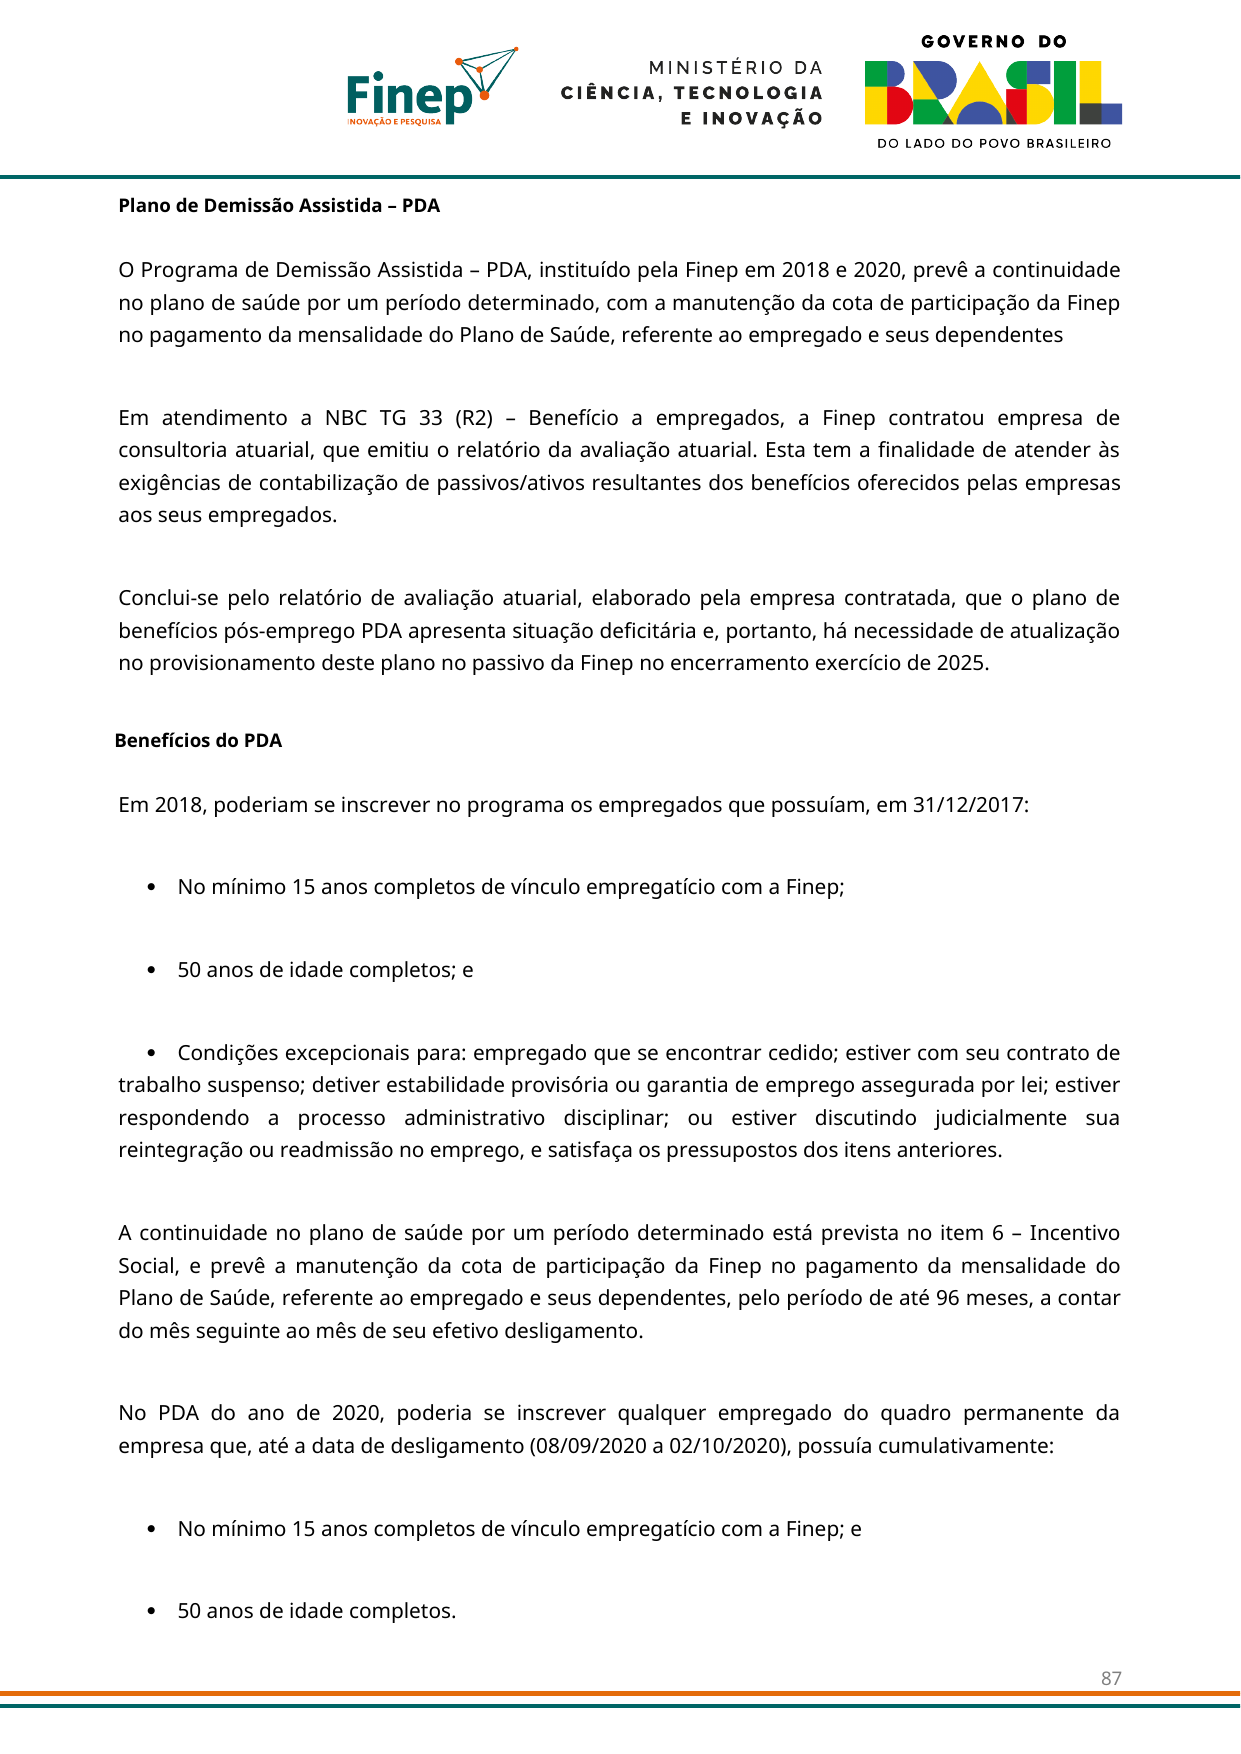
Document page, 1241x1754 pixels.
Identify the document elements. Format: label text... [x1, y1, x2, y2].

text Conclui-se pelo relatório de avaliação atuarial, elaborado pela empresa contratada, que o plano de benefícios pós-emprego PDA apresenta situação deficitária e, portanto, há necessidade de atualização no provisionamento deste plano no passivo da Finep no encerramento exercício de 2025. [118, 583, 1122, 677]
text Em atendimento a NBC TG 33 (R2) – Benefício a empregados, a Finep contratou empresa de consultoria atuarial, que emitiu o relatório da avaliação atuarial. Esta tem a finalidade de atender às exigências de contabilização de passivos/ativos resultantes dos benefícios oferecidos pelas empresas aos seus empregados. [118, 403, 1122, 529]
list Condições excepcionais para: empregado que se encontrar cedido; estiver com seu contrato de trabalho suspenso; detiver estabilidade provisória ou garantia de emprego assegurada por lei; estiver respondendo a processo administrativo disciplinar; ou estiver discutindo judicialmente sua reintegração ou readmissão no emprego, e satisfaça os pressupostos dos itens anteriores. [118, 1038, 1122, 1164]
list No mínimo 15 anos completos de vínculo empregatício com a Finep; e [118, 1514, 1122, 1542]
text Em 2018, poderiam se inscrever no programa os empregados que possuíam, em 31/12/2017: [118, 790, 1122, 818]
text O Programa de Demissão Assistida – PDA, instituído pela Finep em 2018 e 2020, prevê a continuidade no plano de saúde por um período determinado, com a manutenção da cota de participação da Finep no pagamento da mensalidade do Plano de Saúde, referente ao empregado e seus dependentes [118, 255, 1122, 349]
list No mínimo 15 anos completos de vínculo empregatício com a Finep; [118, 872, 1122, 901]
list 50 anos de idade completos. [118, 1596, 1122, 1625]
subtitle Plano de Demissão Assistida – PDA [118, 192, 1122, 217]
subtitle Benefícios do PDA [114, 727, 1122, 752]
text A continuidade no plano de saúde por um período determinado está prevista no item 6 – Incentivo Social, e prevê a manutenção da cota de participação da Finep no pagamento da mensalidade do Plano de Saúde, referente ao empregado e seus dependentes, pelo período de até 96 meses, a contar do mês seguinte ao mês de seu efetivo desligamento. [118, 1218, 1122, 1344]
text No PDA do ano de 2020, poderia se inscrever qualquer empregado do quadro permanente da empresa que, até a data de desligamento (08/09/2020 a 02/10/2020), possuía cumulativamente: [118, 1398, 1122, 1459]
list 50 anos de idade completos; e [118, 955, 1122, 983]
